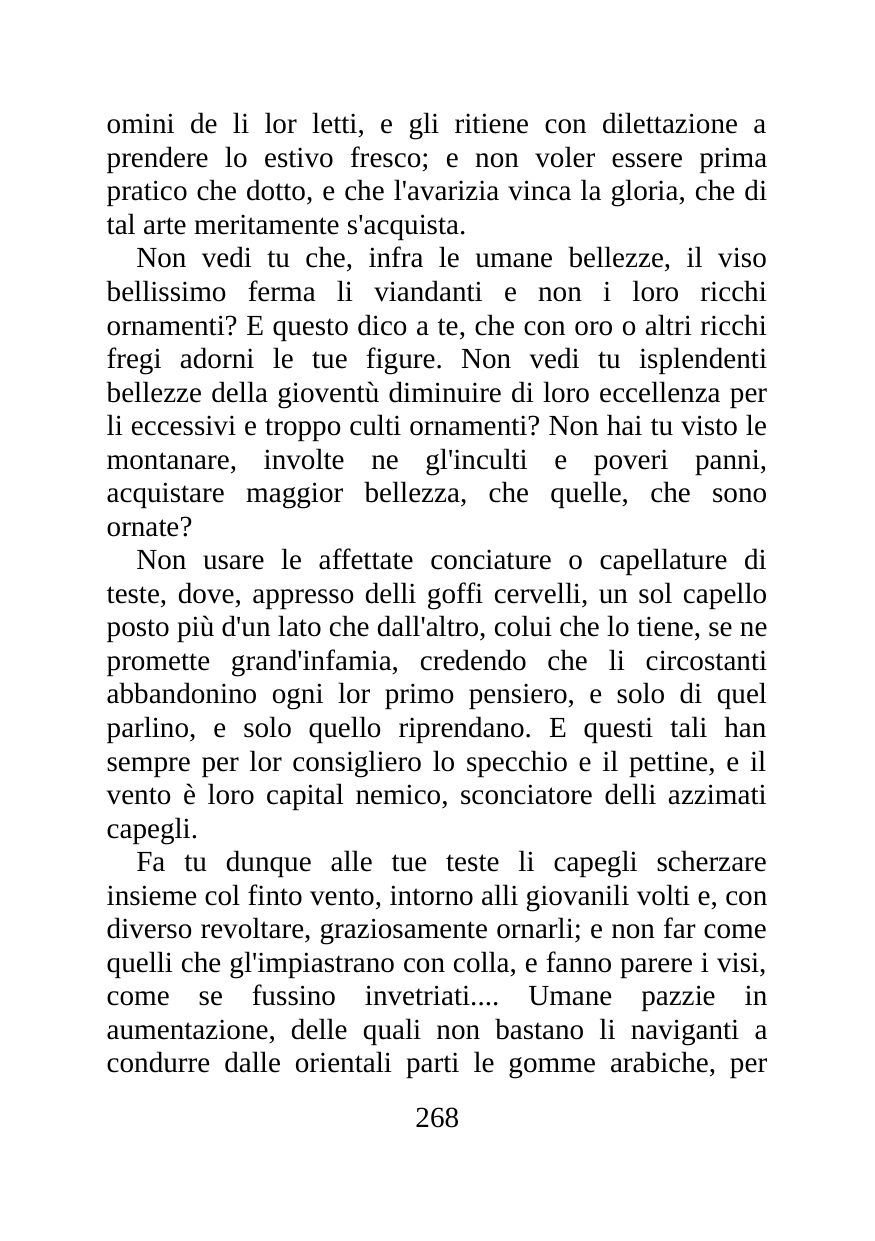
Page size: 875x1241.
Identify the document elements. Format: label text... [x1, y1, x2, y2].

text Fa tu dunque alle tue teste li capegli scherzare insieme col finto vento, intorno alli giovanili volti e, con diverso revoltare, graziosamente ornarli; e non far come quelli che gl'impiastrano con colla, e fanno parere i visi, come se fussino invetriati.... Umane pazzie in aumentazione, delle quali non bastano li naviganti a condurre dalle orientali parti le gomme arabiche, per [106, 844, 768, 1079]
text omini de li lor letti, e gli ritiene con dilettazione a prendere lo estivo fresco; e non voler essere prima pratico che dotto, e che l'avarizia vinca la gloria, che di tal arte meritamente s'acquista. [106, 106, 768, 241]
text Non usare le affettate conciature o capellature di teste, dove, appresso delli goffi cervelli, un sol capello posto più d'un lato che dall'altro, colui che lo tiene, se ne promette grand'infamia, credendo che li circostanti abbandonino ogni lor primo pensiero, e solo di quel parlino, e solo quello riprendano. E questi tali han sempre per lor consigliero lo specchio e il pettine, e il vento è loro capital nemico, sconciatore delli azzimati capegli. [106, 542, 768, 844]
text Non vedi tu che, infra le umane bellezze, il viso bellissimo ferma li viandanti e non i loro ricchi ornamenti? E questo dico a te, che con oro o altri ricchi fregi adorni le tue figure. Non vedi tu isplendenti bellezze della gioventù diminuire di loro eccellenza per li eccessivi e troppo culti ornamenti? Non hai tu visto le montanare, involte ne gl'inculti e poveri panni, acquistare maggior bellezza, che quelle, che sono ornate? [106, 241, 768, 542]
